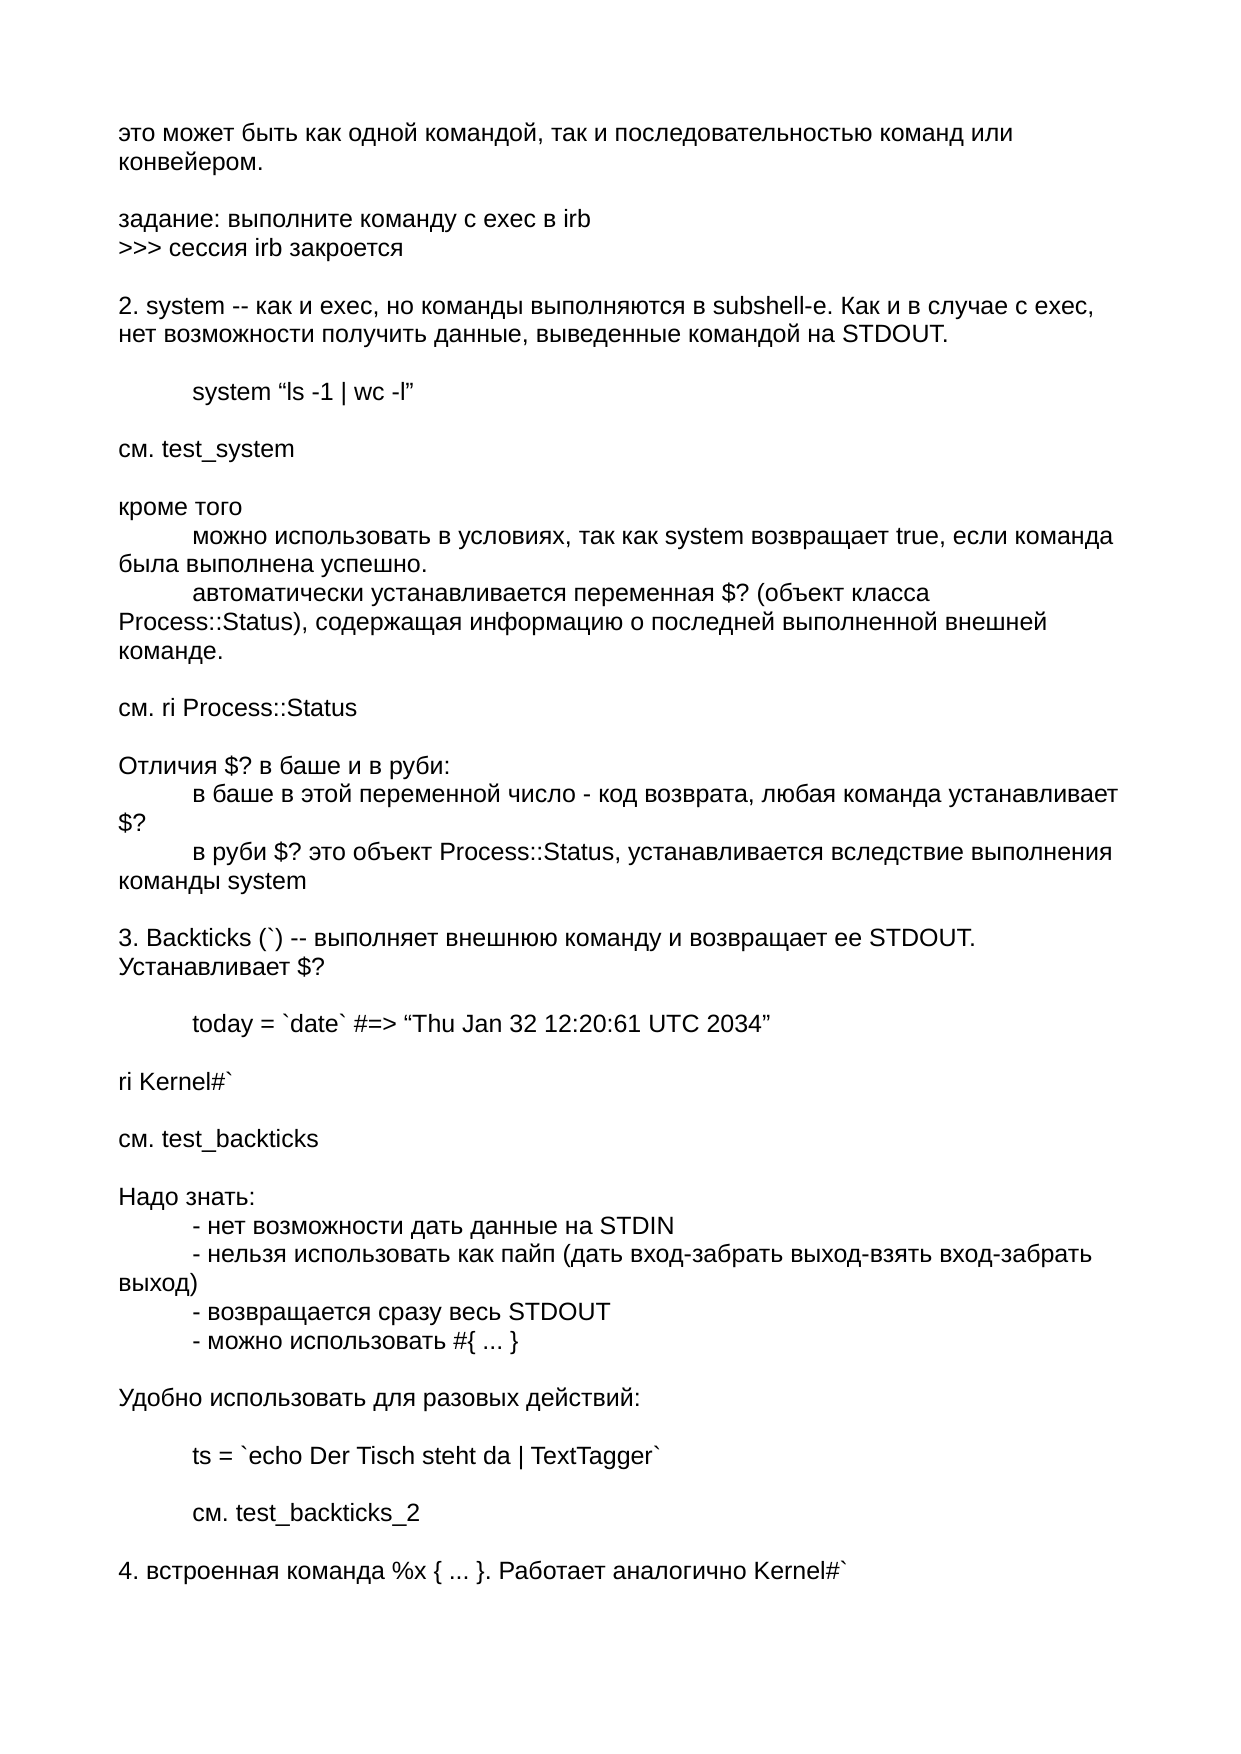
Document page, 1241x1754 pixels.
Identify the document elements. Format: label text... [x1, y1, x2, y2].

text ri Kernel#` [118, 1067, 1122, 1096]
text - нельзя использовать как пайп (дать вход-забрать выход-взять вход-забрать выход) [118, 1239, 1122, 1297]
text см. test_system [118, 434, 1122, 463]
text см. ri Process::Status [118, 693, 1122, 722]
text 3. Backticks (`) -- выполняет внешнюю команду и возвращает ее STDOUT. Устанавливает $? [118, 923, 1122, 981]
text 4. встроенная команда %x { ... }. Работает аналогично Kernel#` [118, 1556, 1122, 1584]
text 2. system -- как и exec, но команды выполняются в subshell-е. Как и в случае с exec, нет возможности получить данные, выведенные командой на STDOUT. [118, 291, 1122, 348]
text Отличия $? в баше и в руби: [118, 751, 1122, 779]
text это может быть как одной командой, так и последовательностью команд или конвейером. [118, 118, 1122, 176]
text system “ls -1 | wc -l” [118, 377, 1122, 406]
text >>> сессия irb закроется [118, 233, 1122, 262]
text в баше в этой переменной число - код возврата, любая команда устанавливает $? [118, 779, 1122, 837]
text кроме того [118, 492, 1122, 521]
text автоматически устанавливается переменная $? (объект класса Process::Status), содержащая информацию о последней выполненной внешней команде. [118, 578, 1122, 664]
text Надо знать: [118, 1182, 1122, 1211]
text см. test_backticks_2 [118, 1498, 1122, 1527]
text Удобно использовать для разовых действий: [118, 1383, 1122, 1412]
text ts = `echo Der Tisch steht da | TextTagger` [118, 1441, 1122, 1469]
text - нет возможности дать данные на STDIN [118, 1211, 1122, 1239]
text задание: выполните команду с exec в irb [118, 204, 1122, 233]
text в руби $? это объект Process::Status, устанавливается вследствие выполнения команды system [118, 837, 1122, 894]
text today = `date` #=> “Thu Jan 32 12:20:61 UTC 2034” [118, 1009, 1122, 1038]
text - возвращается сразу весь STDOUT [118, 1297, 1122, 1326]
text см. test_backticks [118, 1124, 1122, 1153]
text - можно использовать #{ ... } [118, 1326, 1122, 1354]
text можно использовать в условиях, так как system возвращает true, если команда была выполнена успешно. [118, 521, 1122, 578]
